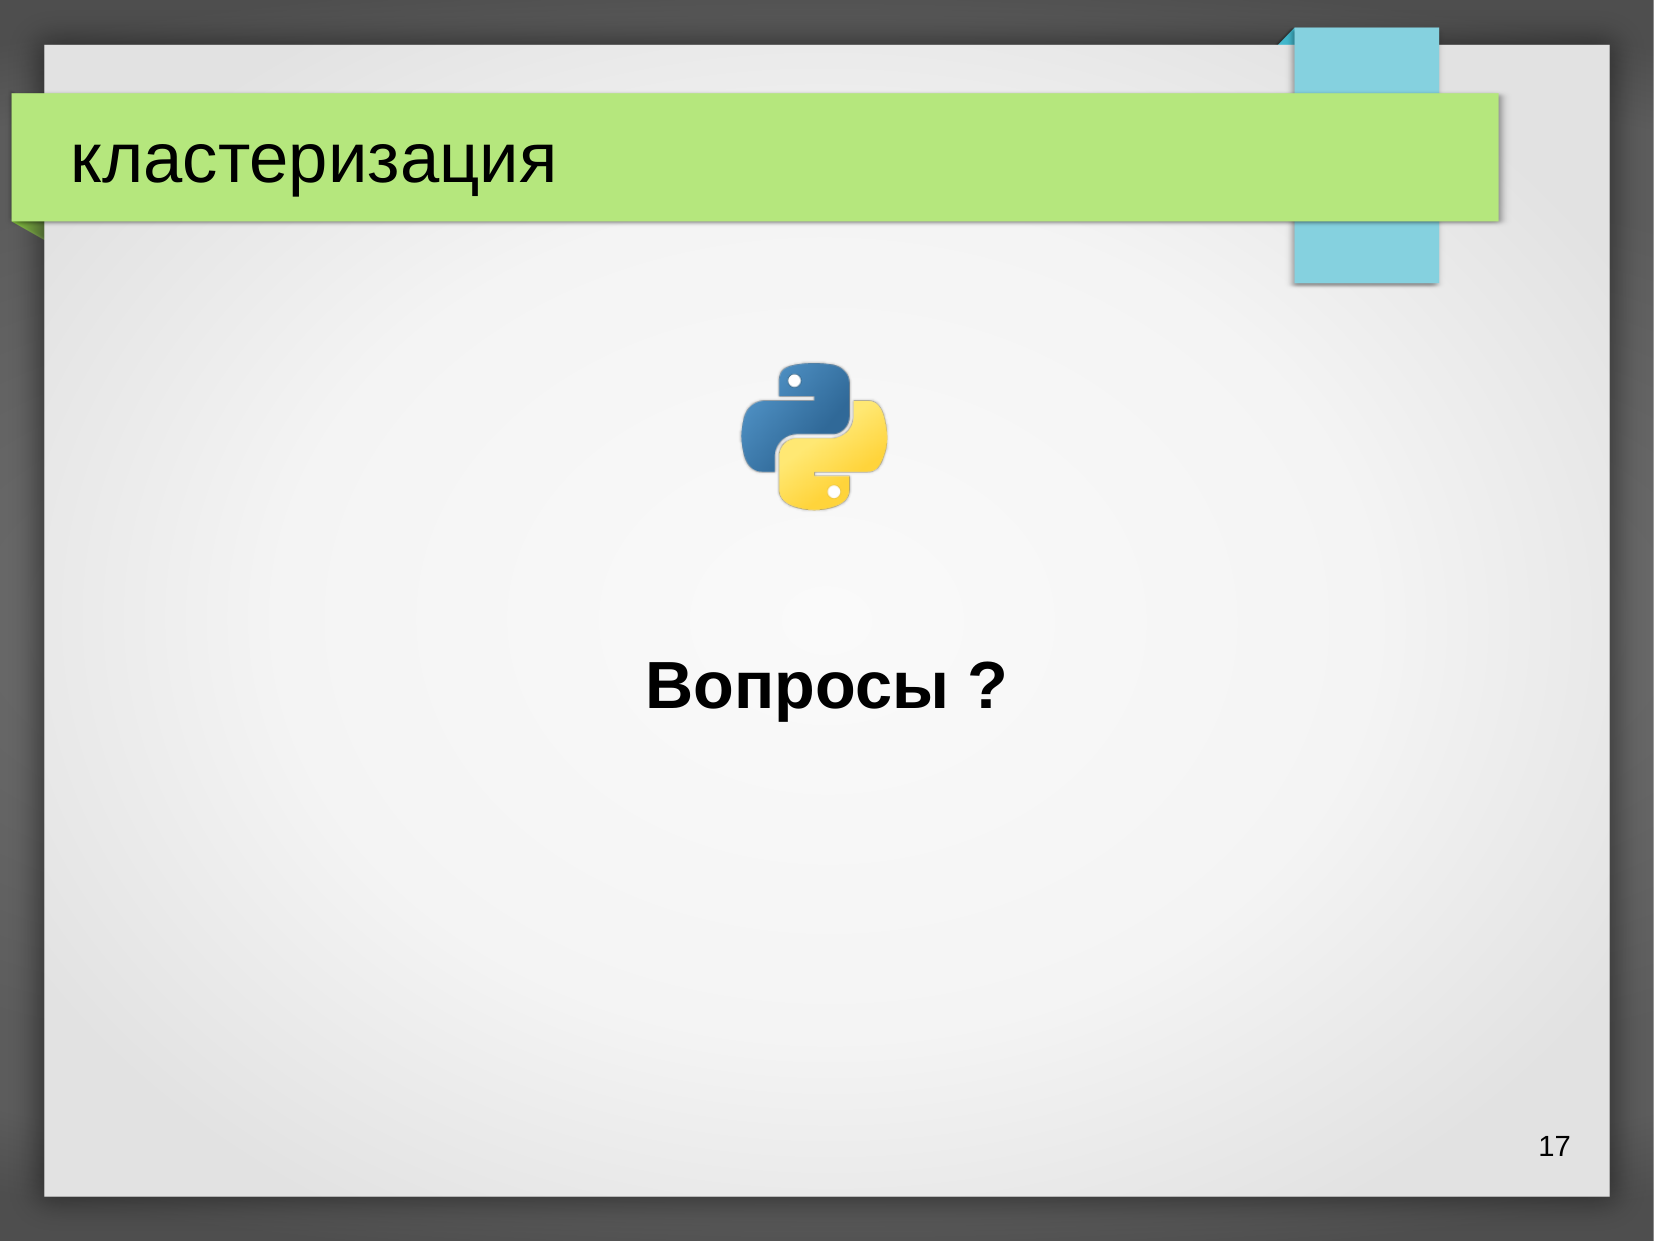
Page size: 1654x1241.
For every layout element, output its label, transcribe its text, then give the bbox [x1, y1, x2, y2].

picture [0, 0, 1654, 1241]
title кластеризация [70, 118, 1205, 199]
subtitle Вопросы ? [82, 236, 1571, 1134]
